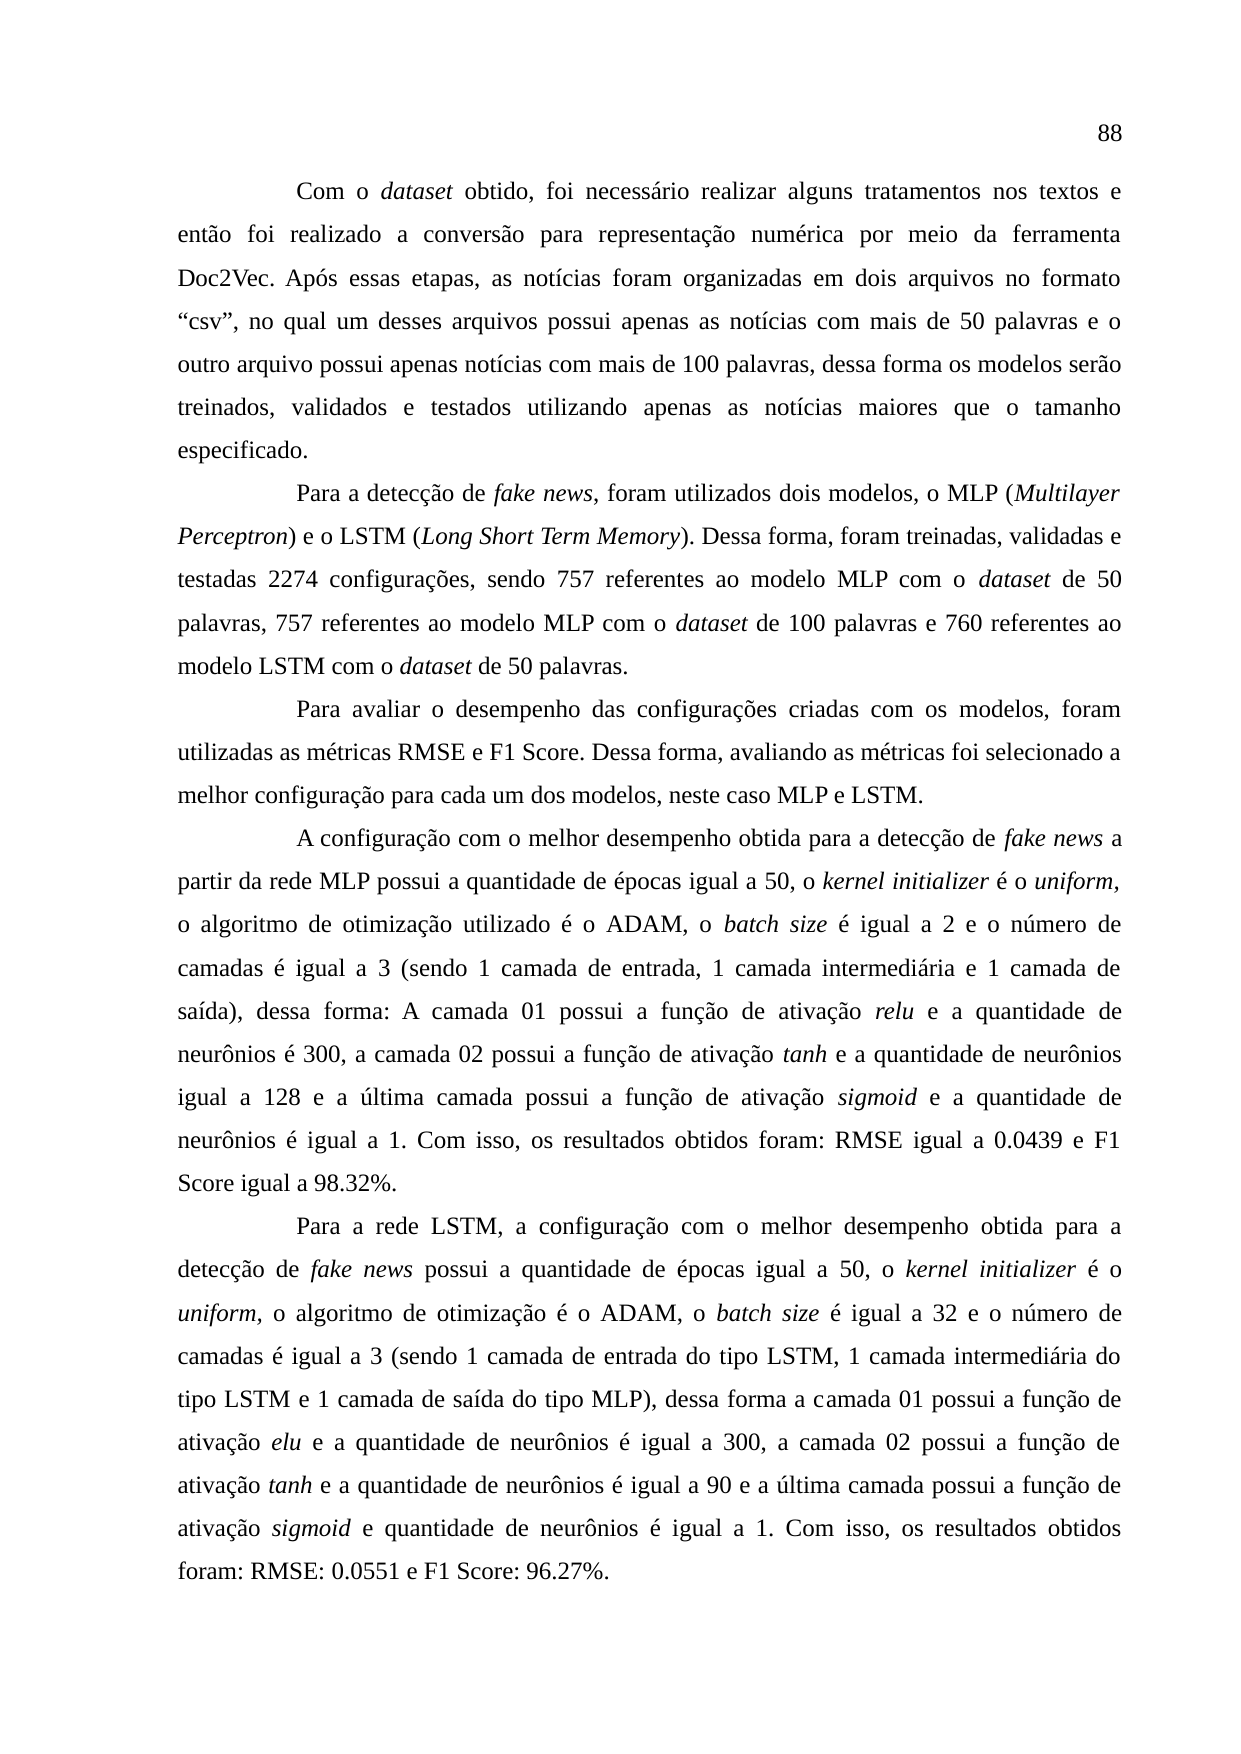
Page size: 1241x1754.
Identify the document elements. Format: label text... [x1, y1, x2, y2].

text A configuração com o melhor desempenho obtida para a detecção de fake news a partir da rede MLP possui a quantidade de épocas igual a 50, o kernel initializer é o uniform, o algoritmo de otimização utilizado é o ADAM, o batch size é igual a 2 e o número de camadas é igual a 3 (sendo 1 camada de entrada, 1 camada intermediária e 1 camada de saída), dessa forma: A camada 01 possui a função de ativação relu e a quantidade de neurônios é 300, a camada 02 possui a função de ativação tanh e a quantidade de neurônios igual a 128 e a última camada possui a função de ativação sigmoid e a quantidade de neurônios é igual a 1. Com isso, os resultados obtidos foram: RMSE igual a 0.0439 e F1 Score igual a 98.32%. [177, 823, 1122, 1197]
text Com o dataset obtido, foi necessário realizar alguns tratamentos nos textos e então foi realizado a conversão para representação numérica por meio da ferramenta Doc2Vec. Após essas etapas, as notícias foram organizadas em dois arquivos no formato “csv”, no qual um desses arquivos possui apenas as notícias com mais de 50 palavras e o outro arquivo possui apenas notícias com mais de 100 palavras, dessa forma os modelos serão treinados, validados e testados utilizando apenas as notícias maiores que o tamanho especificado. [177, 176, 1122, 464]
text Para a detecção de fake news, foram utilizados dois modelos, o MLP (Multilayer Perceptron) e o LSTM (Long Short Term Memory). Dessa forma, foram treinadas, validadas e testadas 2274 configurações, sendo 757 referentes ao modelo MLP com o dataset de 50 palavras, 757 referentes ao modelo MLP com o dataset de 100 palavras e 760 referentes ao modelo LSTM com o dataset de 50 palavras. [177, 478, 1122, 679]
text Para avaliar o desempenho das configurações criadas com os modelos, foram utilizadas as métricas RMSE e F1 Score. Dessa forma, avaliando as métricas foi selecionado a melhor configuração para cada um dos modelos, neste caso MLP e LSTM. [177, 694, 1122, 809]
text Para a rede LSTM, a configuração com o melhor desempenho obtida para a detecção de fake news possui a quantidade de épocas igual a 50, o kernel initializer é o uniform, o algoritmo de otimização é o ADAM, o batch size é igual a 32 e o número de camadas é igual a 3 (sendo 1 camada de entrada do tipo LSTM, 1 camada intermediária do tipo LSTM e 1 camada de saída do tipo MLP), dessa forma a camada 01 possui a função de ativação elu e a quantidade de neurônios é igual a 300, a camada 02 possui a função de ativação tanh e a quantidade de neurônios é igual a 90 e a última camada possui a função de ativação sigmoid e quantidade de neurônios é igual a 1. Com isso, os resultados obtidos foram: RMSE: 0.0551 e F1 Score: 96.27%. [177, 1211, 1122, 1585]
